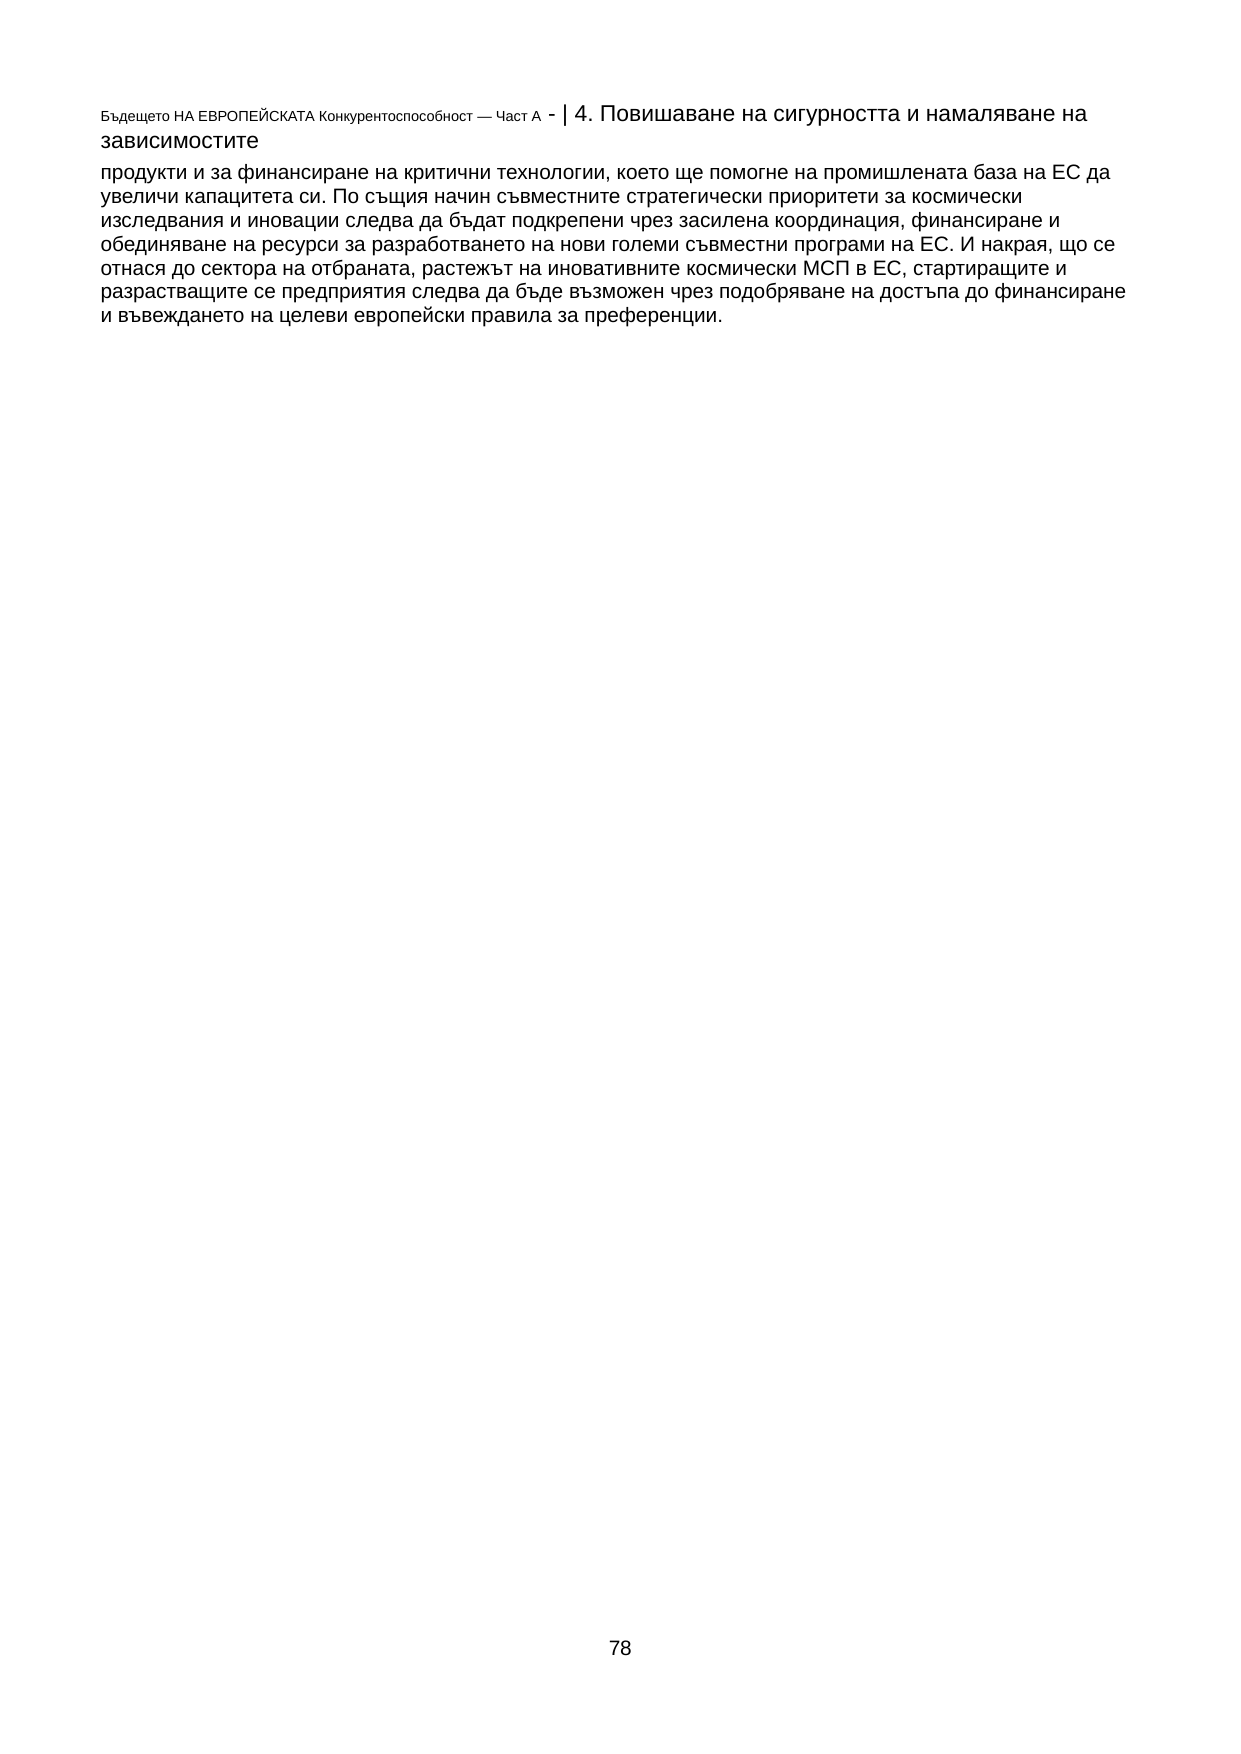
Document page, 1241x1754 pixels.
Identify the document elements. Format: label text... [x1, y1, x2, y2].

text продукти и за финансиране на критични технологии, което ще помогне на промишлената база на ЕС да увеличи капацитета си. По същия начин съвместните стратегически приоритети за космически изследвания и иновации следва да бъдат подкрепени чрез засилена координация, финансиране и обединяване на ресурси за разработването на нови големи съвместни програми на ЕС. И накрая, що се отнася до сектора на отбраната, растежът на иновативните космически МСП в ЕС, стартиращите и разрастващите се предприятия следва да бъде възможен чрез подобряване на достъпа до финансиране и въвеждането на целеви европейски правила за преференции. [100, 159, 1140, 327]
